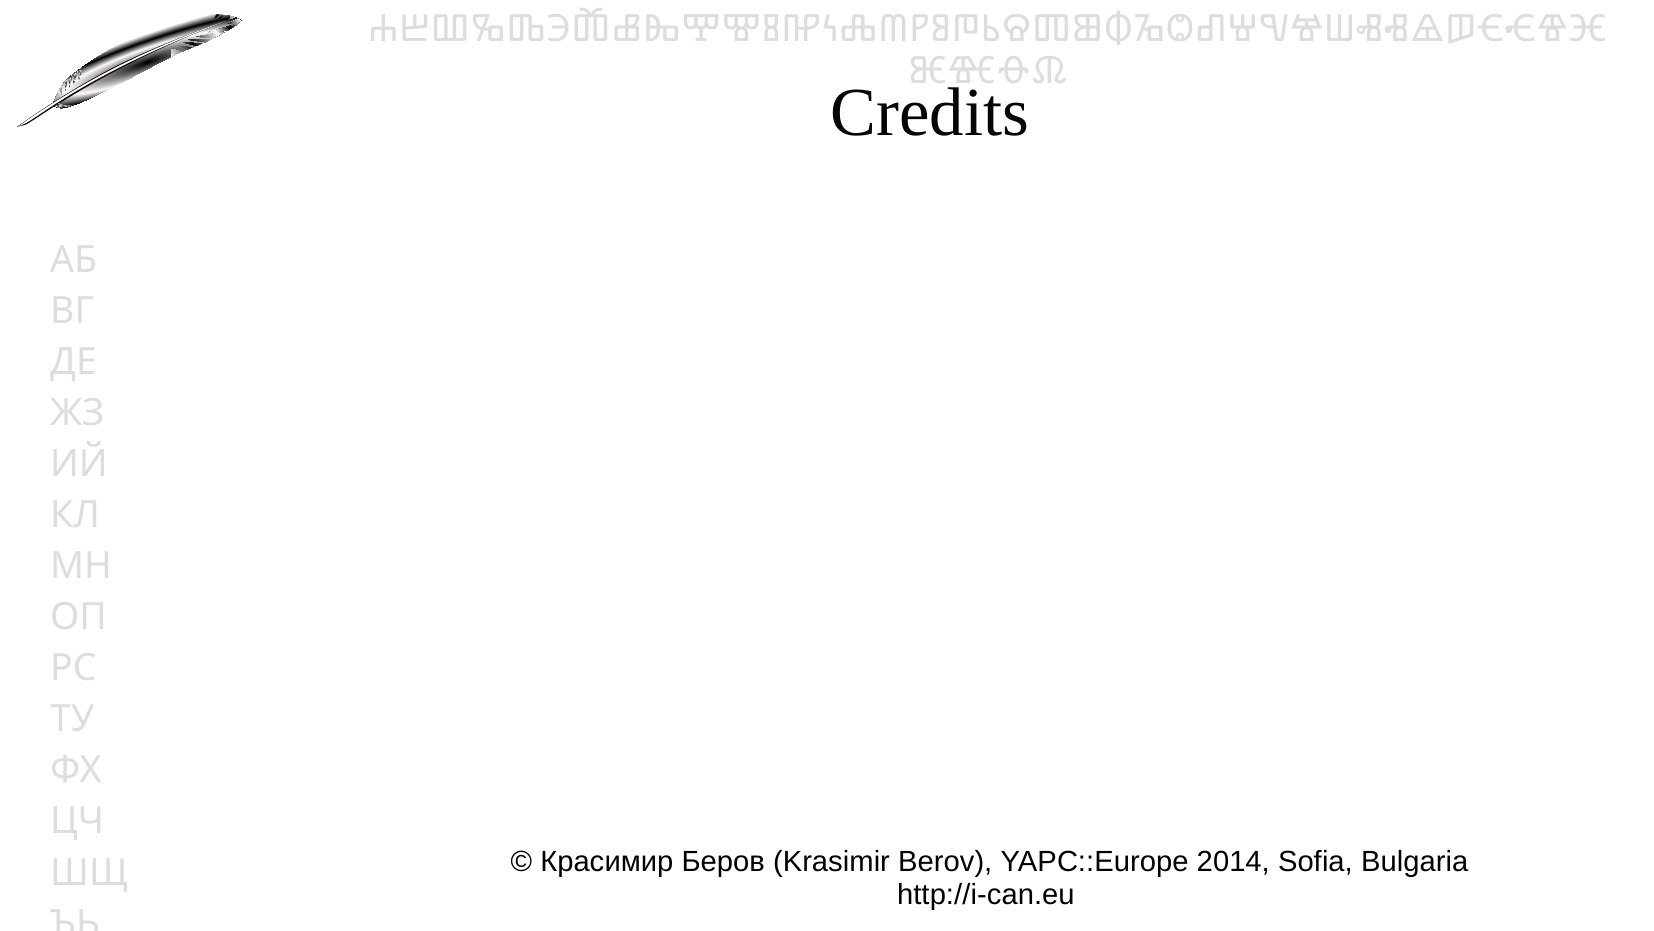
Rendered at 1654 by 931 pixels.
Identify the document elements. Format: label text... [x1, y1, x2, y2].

title Credits [265, 35, 1595, 189]
